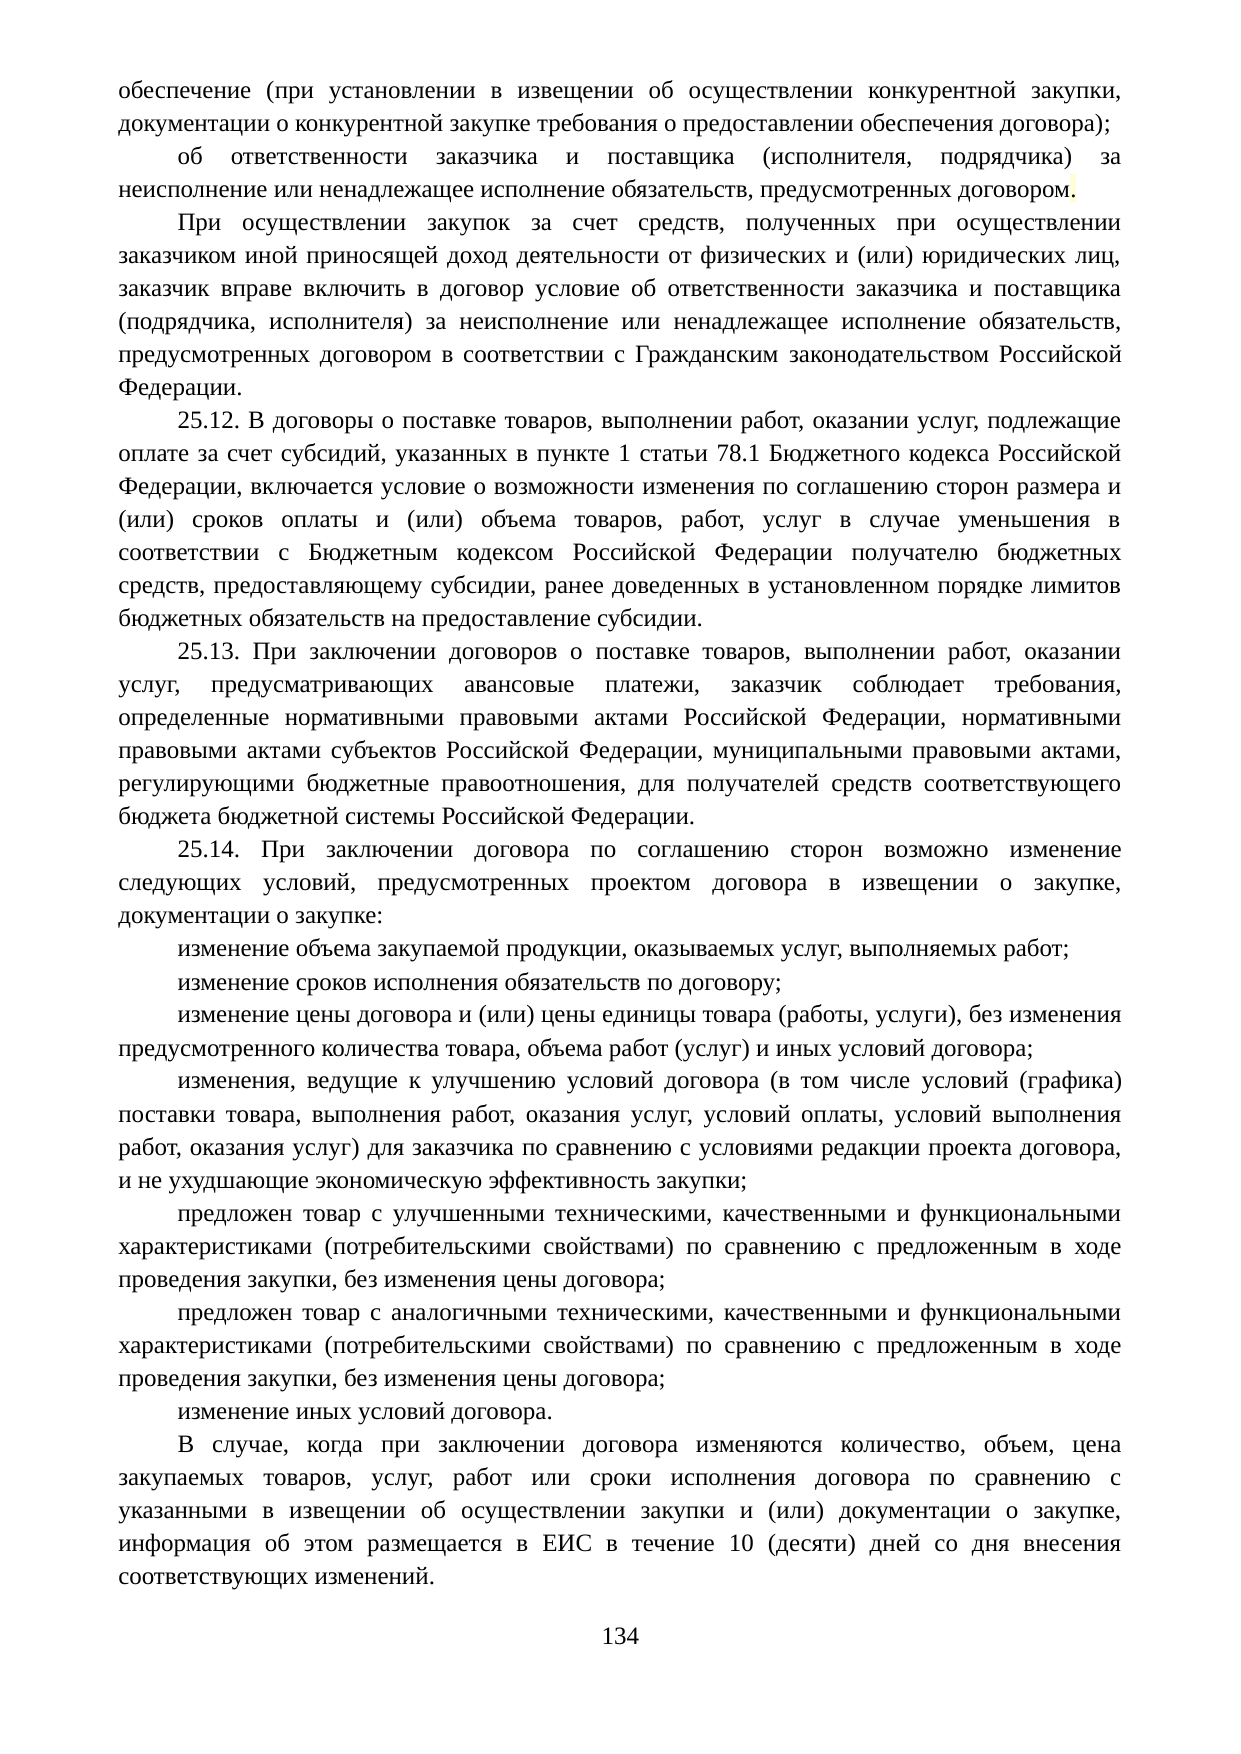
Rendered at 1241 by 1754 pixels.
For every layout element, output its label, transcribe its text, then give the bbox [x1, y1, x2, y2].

text изменение цены договора и (или) цены единицы товара (работы, услуги), без изменения предусмотренного количества товара, объема работ (услуг) и иных условий договора; [118, 999, 1122, 1061]
text об ответственности заказчика и поставщика (исполнителя, подрядчика) за неисполнение или ненадлежащее исполнение обязательств, предусмотренных договором. [118, 141, 1122, 203]
text изменение иных условий договора. [118, 1396, 1122, 1424]
text 25.14. При заключении договора по соглашению сторон возможно изменение следующих условий, предусмотренных проектом договора в извещении о закупке, документации о закупке: [118, 834, 1122, 929]
text В случае, когда при заключении договора изменяются количество, объем, цена закупаемых товаров, услуг, работ или сроки исполнения договора по сравнению с указанными в извещении об осуществлении закупки и (или) документации о закупке, информация об этом размещается в ЕИС в течение 10 (десяти) дней со дня внесения соответствующих изменений. [118, 1429, 1122, 1590]
text При осуществлении закупок за счет средств, полученных при осуществлении заказчиком иной приносящей доход деятельности от физических и (или) юридических лиц, заказчик вправе включить в договор условие об ответственности заказчика и поставщика (подрядчика, исполнителя) за неисполнение или ненадлежащее исполнение обязательств, предусмотренных договором в соответствии с Гражданским законодательством Российской Федерации. [118, 207, 1122, 401]
text изменение объема закупаемой продукции, оказываемых услуг, выполняемых работ; [118, 933, 1122, 962]
text изменения, ведущие к улучшению условий договора (в том числе условий (графика) поставки товара, выполнения работ, оказания услуг, условий оплаты, условий выполнения работ, оказания услуг) для заказчика по сравнению с условиями редакции проекта договора, и не ухудшающие экономическую эффективность закупки; [118, 1066, 1122, 1193]
text изменение сроков исполнения обязательств по договору; [118, 967, 1122, 995]
text предложен товар с аналогичными техническими, качественными и функциональными характеристиками (потребительскими свойствами) по сравнению с предложенным в ходе проведения закупки, без изменения цены договора; [118, 1297, 1122, 1392]
text обеспечение (при установлении в извещении об осуществлении конкурентной закупки, документации о конкурентной закупке требования о предоставлении обеспечения договора); [118, 75, 1122, 137]
text 25.12. В договоры о поставке товаров, выполнении работ, оказании услуг, подлежащие оплате за счет субсидий, указанных в пункте 1 статьи 78.1 Бюджетного кодекса Российской Федерации, включается условие о возможности изменения по соглашению сторон размера и (или) сроков оплаты и (или) объема товаров, работ, услуг в случае уменьшения в соответствии с Бюджетным кодексом Российской Федерации получателю бюджетных средств, предоставляющему субсидии, ранее доведенных в установленном порядке лимитов бюджетных обязательств на предоставление субсидии. [118, 405, 1122, 632]
text 25.13. При заключении договоров о поставке товаров, выполнении работ, оказании услуг, предусматривающих авансовые платежи, заказчик соблюдает требования, определенные нормативными правовыми актами Российской Федерации, нормативными правовыми актами субъектов Российской Федерации, муниципальными правовыми актами, регулирующими бюджетные правоотношения, для получателей средств соответствующего бюджета бюджетной системы Российской Федерации. [118, 636, 1122, 830]
text предложен товар с улучшенными техническими, качественными и функциональными характеристиками (потребительскими свойствами) по сравнению с предложенным в ходе проведения закупки, без изменения цены договора; [118, 1198, 1122, 1292]
